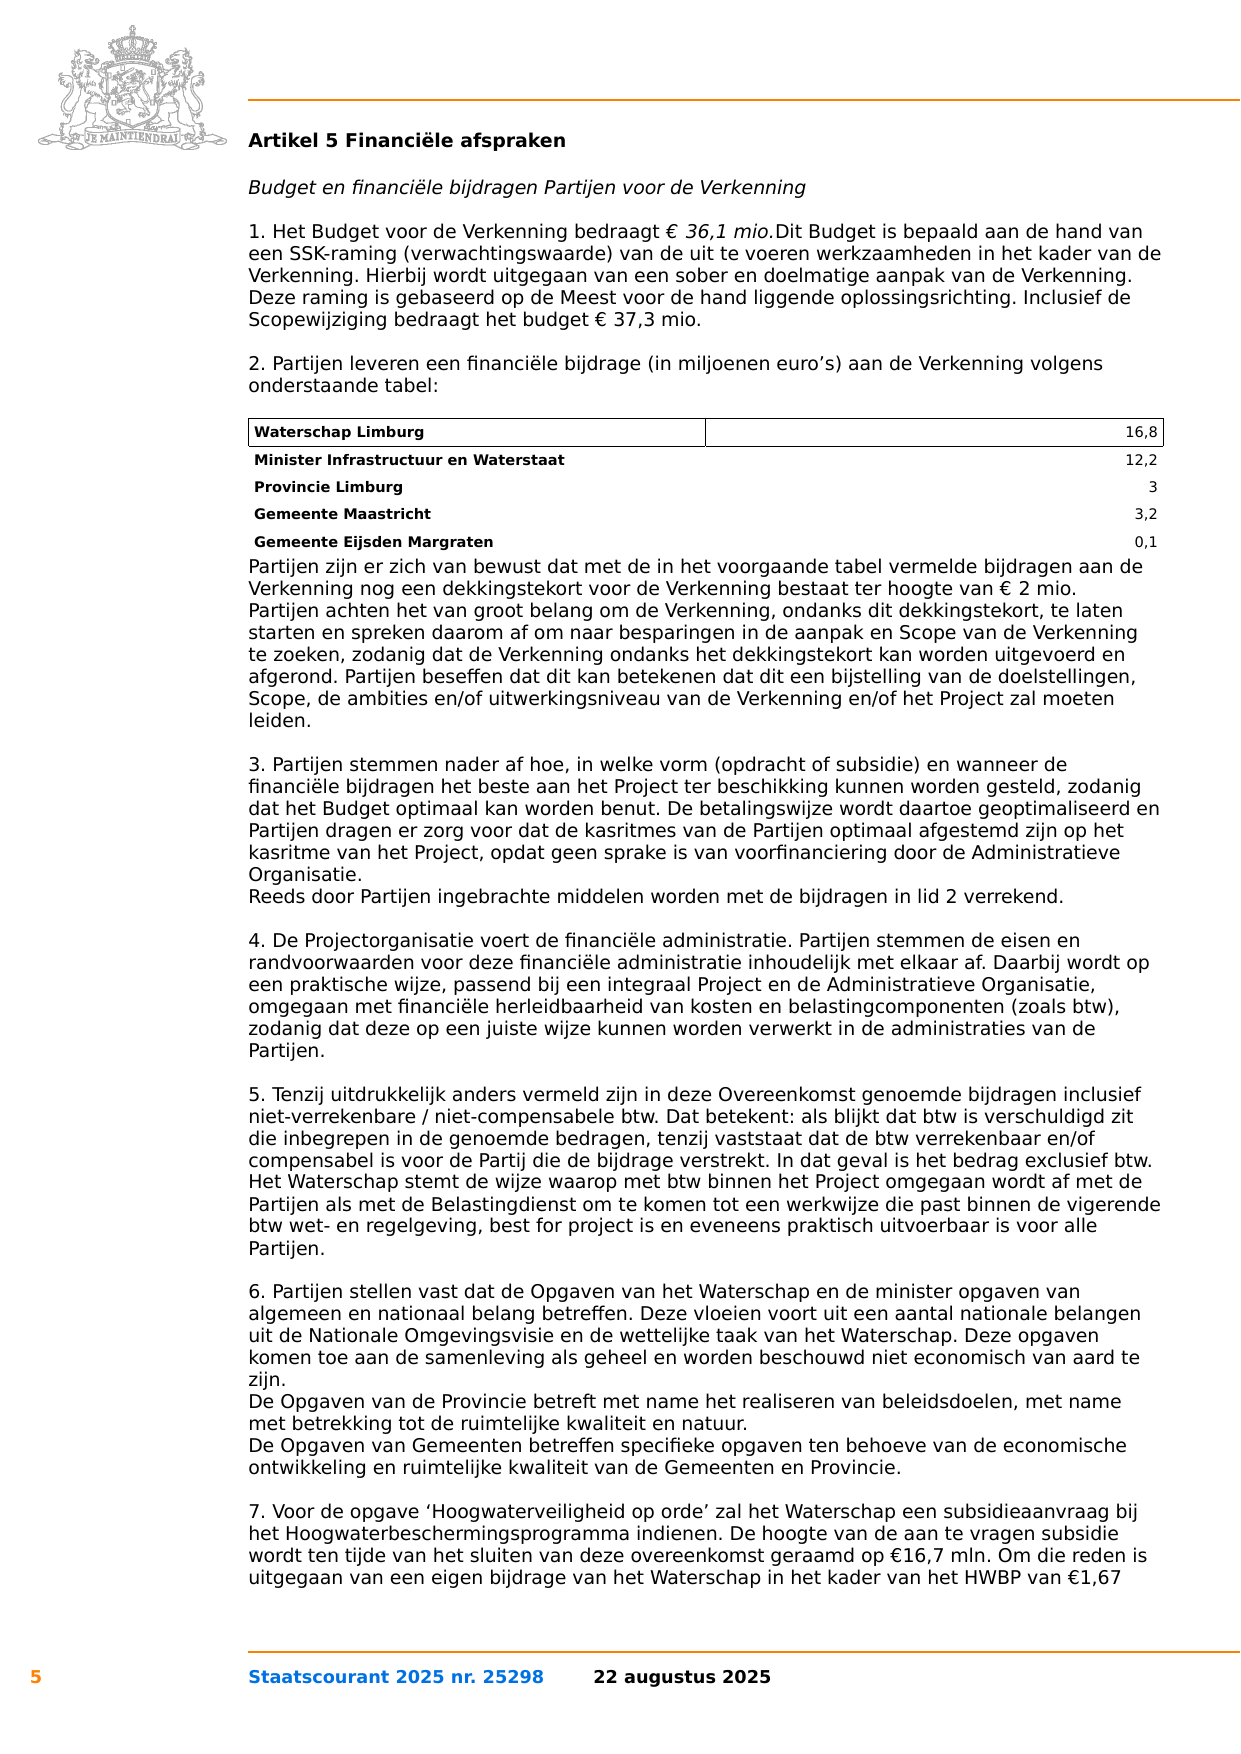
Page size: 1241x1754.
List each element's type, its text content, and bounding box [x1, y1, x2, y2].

table_cell 3 [706, 474, 1163, 501]
table_cell Gemeente Maastricht [249, 502, 705, 528]
subtitle Artikel 5 Financiële afspraken [248, 130, 1163, 152]
table_cell Provincie Limburg [249, 474, 705, 501]
table_header 16,8 [706, 419, 1163, 446]
text Reeds door Partijen ingebrachte middelen worden met de bijdragen in lid 2 verrekend. [248, 886, 1163, 908]
table_header Waterschap Limburg [249, 419, 705, 446]
text 6. Partijen stellen vast dat de Opgaven van het Waterschap en de minister opgaven van algemeen en nationaal belang betreffen. Deze vloeien voort uit een aantal nationale belangen uit de Nationale Omgevingsvisie en de wettelijke taak van het Waterschap. Deze opgaven komen toe aan de samenleving als geheel en worden beschouwd niet economisch van aard te zijn. [248, 1281, 1163, 1391]
text Partijen zijn er zich van bewust dat met de in het voorgaande tabel vermelde bijdragen aan de Verkenning nog een dekkingstekort voor de Verkenning bestaat ter hoogte van € 2 mio. [248, 556, 1163, 600]
text 2. Partijen leveren een financiële bijdrage (in miljoenen euro’s) aan de Verkenning volgens onderstaande tabel: [248, 352, 1163, 396]
text 5. Tenzij uitdrukkelijk anders vermeld zijn in deze Overeenkomst genoemde bijdragen inclusief niet-verrekenbare / niet-compensabele btw. Dat betekent: als blijkt dat btw is verschuldigd zit die inbegrepen in de genoemde bedragen, tenzij vaststaat dat de btw verrekenbaar en/of compensabel is voor de Partij die de bijdrage verstrekt. In dat geval is het bedrag exclusief btw. [248, 1083, 1163, 1171]
text De Opgaven van Gemeenten betreffen specifieke opgaven ten behoeve van de economische ontwikkeling en ruimtelijke kwaliteit van de Gemeenten en Provincie. [248, 1435, 1163, 1479]
table_cell Gemeente Eijsden Margraten [249, 529, 705, 555]
table_cell Minister Infrastructuur en Waterstaat [249, 447, 705, 473]
text Het Waterschap stemt de wijze waarop met btw binnen het Project omgegaan wordt af met de Partijen als met de Belastingdienst om te komen tot een werkwijze die past binnen de vigerende btw wet- en regelgeving, best for project is en eveneens praktisch uitvoerbaar is voor alle Partijen. [248, 1171, 1163, 1259]
text 3. Partijen stemmen nader af hoe, in welke vorm (opdracht of subsidie) en wanneer de financiële bijdragen het beste aan het Project ter beschikking kunnen worden gesteld, zodanig dat het Budget optimaal kan worden benut. De betalingswijze wordt daartoe geoptimaliseerd en Partijen dragen er zorg voor dat de kasritmes van de Partijen optimaal afgestemd zijn op het kasritme van het Project, opdat geen sprake is van voorfinanciering door de Administratieve Organisatie. [248, 754, 1163, 886]
text 4. De Projectorganisatie voert de financiële administratie. Partijen stemmen de eisen en randvoorwaarden voor deze financiële administratie inhoudelijk met elkaar af. Daarbij wordt op een praktische wijze, passend bij een integraal Project en de Administratieve Organisatie, omgegaan met financiële herleidbaarheid van kosten en belastingcomponenten (zoals btw), zodanig dat deze op een juiste wijze kunnen worden verwerkt in de administraties van de Partijen. [248, 930, 1163, 1062]
table_cell 3,2 [706, 502, 1163, 528]
text De Opgaven van de Provincie betreft met name het realiseren van beleidsdoelen, met name met betrekking tot de ruimtelijke kwaliteit en natuur. [248, 1391, 1163, 1435]
text 1. Het Budget voor de Verkenning bedraagt € 36,1 mio.Dit Budget is bepaald aan de hand van een SSK-raming (verwachtingswaarde) van de uit te voeren werkzaamheden in het kader van de Verkenning. Hierbij wordt uitgegaan van een sober en doelmatige aanpak van de Verkenning. Deze raming is gebaseerd op de Meest voor de hand liggende oplossingsrichting. Inclusief de Scopewijziging bedraagt het budget € 37,3 mio. [248, 221, 1163, 331]
table_cell 0,1 [706, 529, 1163, 555]
picture [38, 25, 227, 150]
subtitle Budget en financiële bijdragen Partijen voor de Verkenning [248, 177, 1163, 199]
text 7. Voor de opgave ‘Hoogwaterveiligheid op orde’ zal het Waterschap een subsidieaanvraag bij het Hoogwaterbeschermingsprogramma indienen. De hoogte van de aan te vragen subsidie wordt ten tijde van het sluiten van deze overeenkomst geraamd op €16,7 mln. Om die reden is uitgegaan van een eigen bijdrage van het Waterschap in het kader van het HWBP van €1,67 [248, 1501, 1163, 1589]
table_cell 12,2 [706, 447, 1163, 473]
text Partijen achten het van groot belang om de Verkenning, ondanks dit dekkingstekort, te laten starten en spreken daarom af om naar besparingen in de aanpak en Scope van de Verkenning te zoeken, zodanig dat de Verkenning ondanks het dekkingstekort kan worden uitgevoerd en afgerond. Partijen beseffen dat dit kan betekenen dat dit een bijstelling van de doelstellingen, Scope, de ambities en/of uitwerkingsniveau van de Verkenning en/of het Project zal moeten leiden. [248, 600, 1163, 732]
